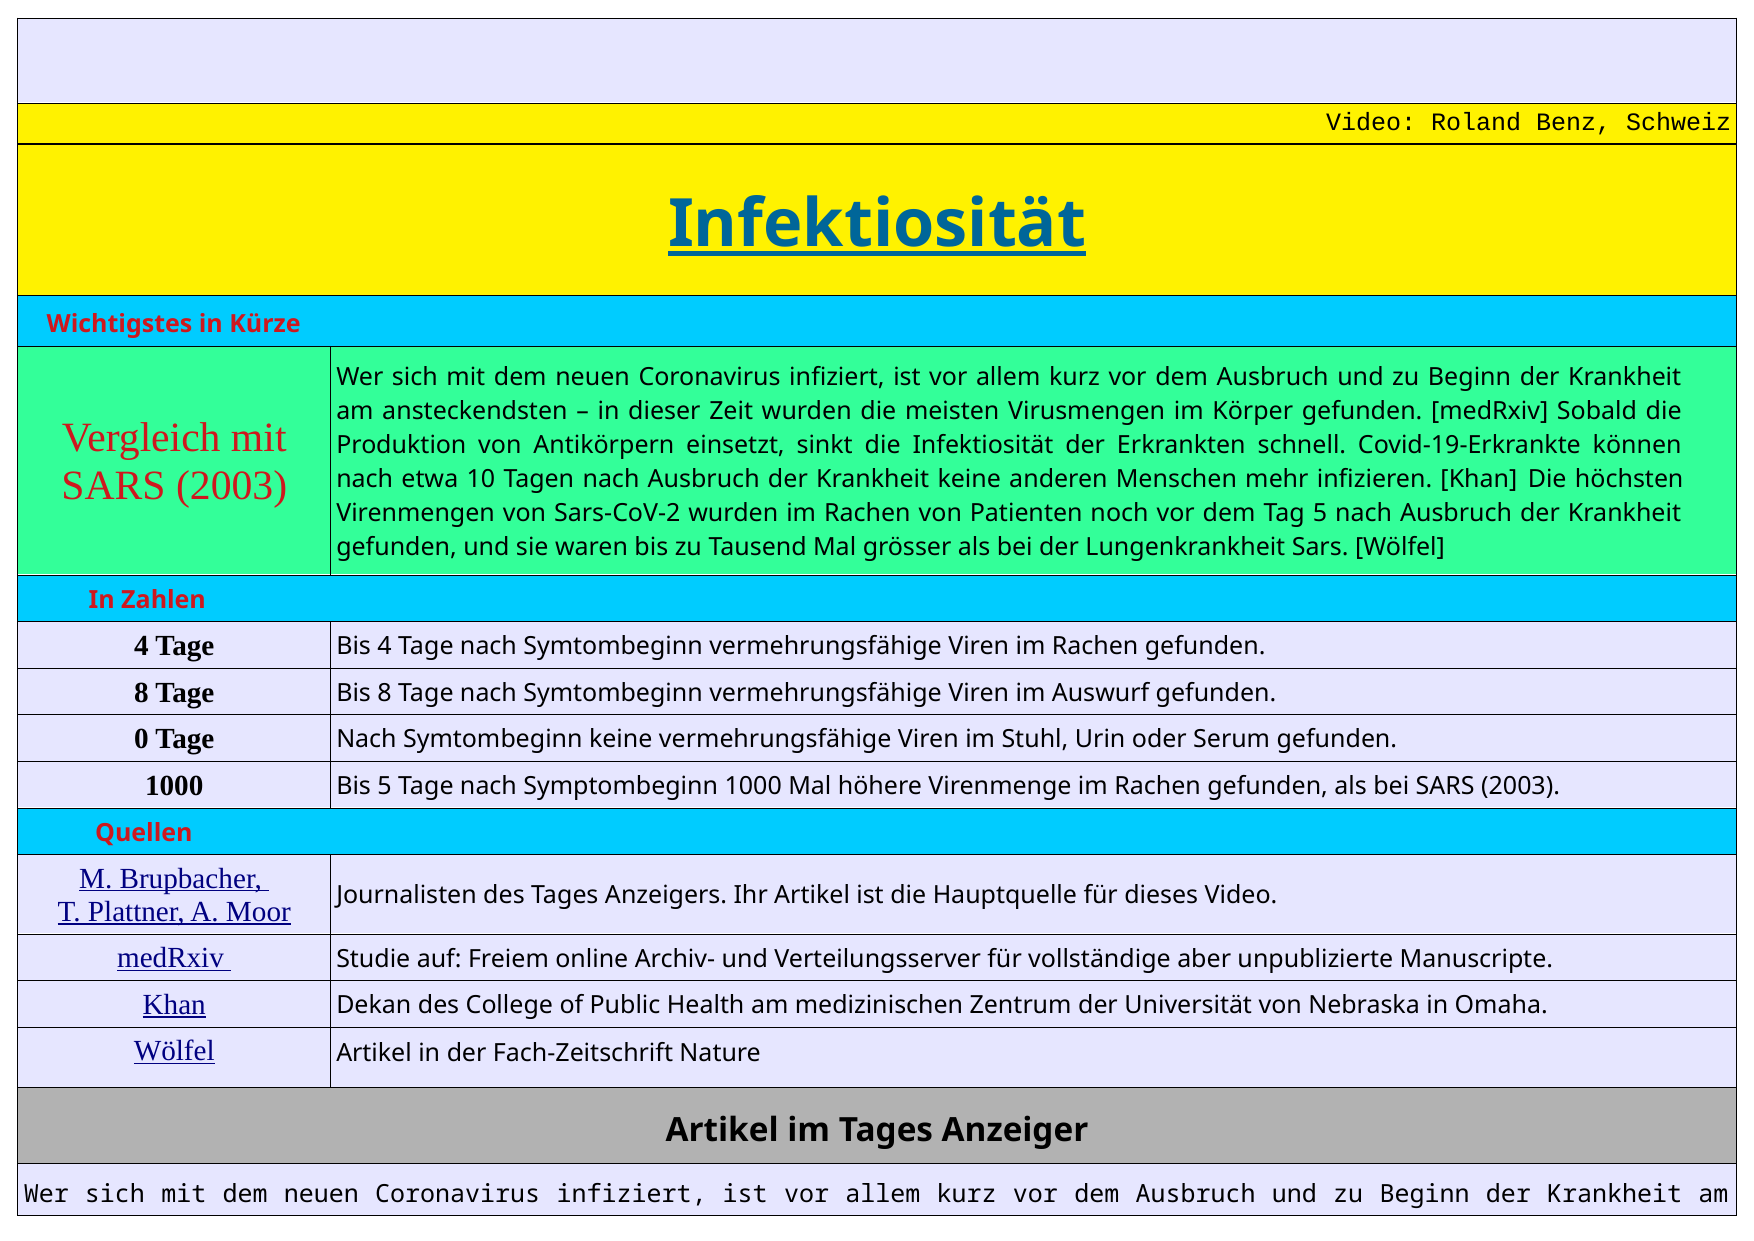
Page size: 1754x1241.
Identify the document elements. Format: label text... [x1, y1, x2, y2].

table_cell Dekan des College of Public Health am medizinischen Zentrum der Universität von Nebraska in Omaha. [331, 981, 1736, 1027]
table_cell Artikel in der Fach-Zeitschrift Nature [331, 1028, 1736, 1087]
table_cell Khan [18, 981, 330, 1027]
table_cell Vergleich mit SARS (2003) [18, 347, 330, 574]
table_cell Video: Roland Benz, Schweiz [18, 104, 1736, 143]
table_cell Bis 5 Tage nach Symptombeginn 1000 Mal höhere Virenmenge im Rachen gefunden, als bei SARS (2003). [331, 762, 1736, 807]
table_cell [18, 19, 1736, 102]
table_cell Quellen [18, 809, 1736, 854]
table_cell Wer sich mit dem neuen Coronavirus infiziert, ist vor allem kurz vor dem Ausbruch und zu Beginn der Krankheit am ansteckendsten – in dieser Zeit wurden die meisten Virusmengen im Körper gefunden. [medRxiv] Sobald die Produktion von Antikörpern einsetzt, sinkt die Infektiosität der Erkrankten schnell. Covid-19-Erkrankte können nach etwa 10 Tagen nach Ausbruch der Krankheit keine anderen Menschen mehr infizieren. [Khan] Die höchsten Virenmengen von Sars-CoV-2 wurden im Rachen von Patienten noch vor dem Tag 5 nach Ausbruch der Krankheit gefunden, und sie waren bis zu Tausend Mal grösser als bei der Lungenkrankheit Sars. [Wölfel] [331, 347, 1736, 574]
table_cell Artikel im Tages Anzeiger [18, 1088, 1736, 1163]
table_cell 0 Tage [18, 715, 330, 761]
table_cell medRxiv [18, 935, 330, 980]
table_cell Wichtigstes in Kürze [18, 296, 1736, 346]
table_cell M. Brupbacher, T. Plattner, A. Moor [18, 855, 330, 933]
table_cell 8 Tage [18, 669, 330, 714]
table_cell Studie auf: Freiem online Archiv- und Verteilungsserver für vollständige aber unpublizierte Manuscripte. [331, 935, 1736, 980]
table_cell 4 Tage [18, 622, 330, 668]
table_cell Wer sich mit dem neuen Coronavirus infiziert, ist vor allem kurz vor dem Ausbruch und zu Beginn der Krankheit am [18, 1164, 1736, 1215]
table_cell In Zahlen [18, 576, 1736, 621]
table_cell Bis 8 Tage nach Symtombeginn vermehrungsfähige Viren im Auswurf gefunden. [331, 669, 1736, 714]
table_cell Journalisten des Tages Anzeigers. Ihr Artikel ist die Hauptquelle für dieses Video. [331, 855, 1736, 933]
table_cell Wölfel [18, 1028, 330, 1087]
table_cell Nach Symtombeginn keine vermehrungsfähige Viren im Stuhl, Urin oder Serum gefunden. [331, 715, 1736, 761]
table_cell 1000 [18, 762, 330, 807]
table_cell Bis 4 Tage nach Symtombeginn vermehrungsfähige Viren im Rachen gefunden. [331, 622, 1736, 668]
table_header Infektiosität [18, 145, 1736, 295]
